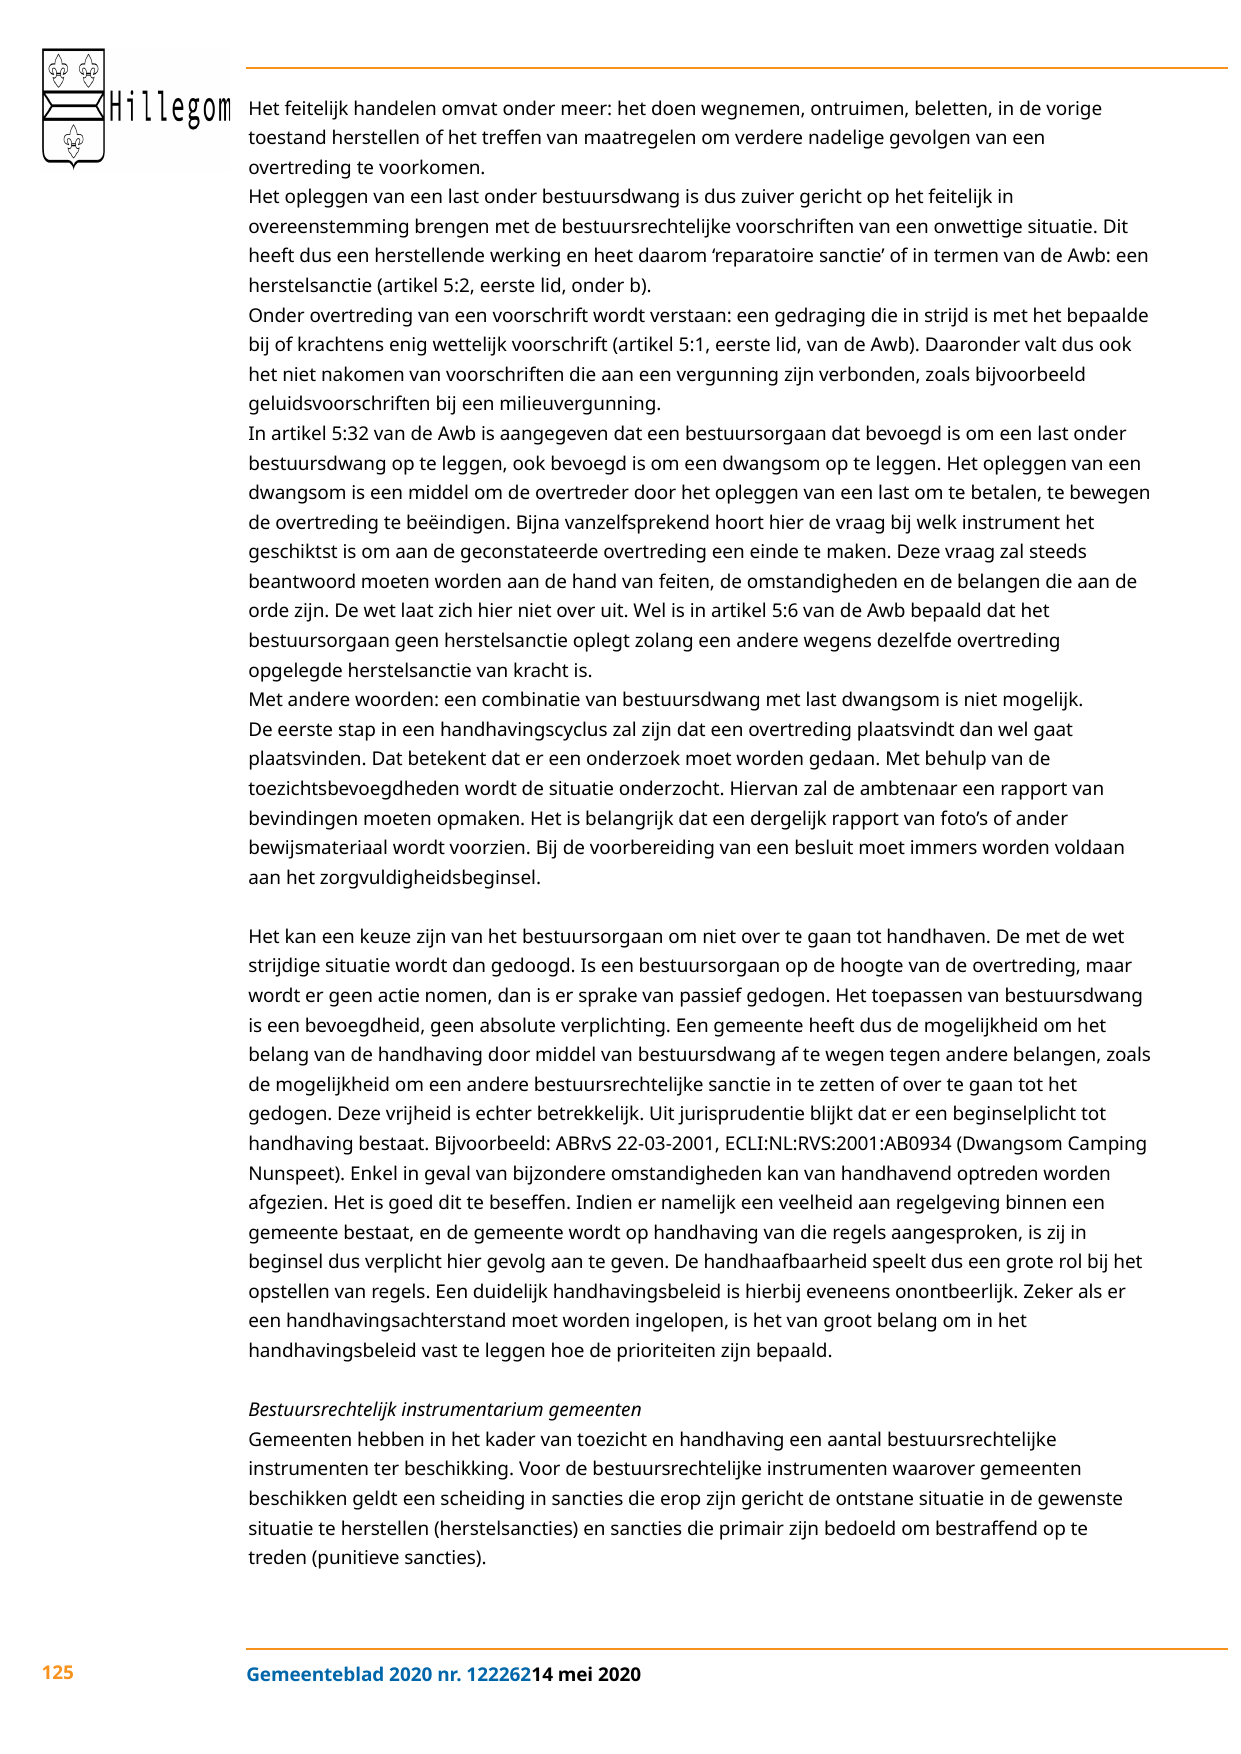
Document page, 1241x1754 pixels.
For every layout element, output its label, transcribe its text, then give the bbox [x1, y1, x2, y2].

text Het opleggen van een last onder bestuursdwang is dus zuiver gericht op het feitelijk in overeenstemming brengen met de bestuursrechtelijke voorschriften van een onwettige situatie. Dit heeft dus een herstellende werking en heet daarom ‘reparatoire sanctie’ of in termen van de Awb: een herstelsanctie (artikel 5:2, eerste lid, onder b). [248, 183, 1152, 298]
text Gemeenten hebben in het kader van toezicht en handhaving een aantal bestuursrechtelijke instrumenten ter beschikking. Voor de bestuursrechtelijke instrumenten waarover gemeenten beschikken geldt een scheiding in sancties die erop zijn gericht de ontstane situatie in de gewenste situatie te herstellen (herstelsancties) en sancties die primair zijn bedoeld om bestraffend op te treden (punitieve sancties). [248, 1426, 1152, 1570]
text Onder overtreding van een voorschrift wordt verstaan: een gedraging die in strijd is met het bepaalde bij of krachtens enig wettelijk voorschrift (artikel 5:1, eerste lid, van de Awb). Daaronder valt dus ook het niet nakomen van voorschriften die aan een vergunning zijn verbonden, zoals bijvoorbeeld geluidsvoorschriften bij een milieuvergunning. [248, 302, 1152, 416]
text Het feitelijk handelen omvat onder meer: het doen wegnemen, ontruimen, beletten, in de vorige toestand herstellen of het treffen van maatregelen om verdere nadelige gevolgen van een overtreding te voorkomen. [248, 95, 1152, 180]
text Met andere woorden: een combinatie van bestuursdwang met last dwangsom is niet mogelijk. [248, 686, 1152, 712]
picture [41, 47, 231, 172]
text Bestuursrechtelijk instrumentarium gemeenten [248, 1396, 1152, 1422]
text De eerste stap in een handhavingscyclus zal zijn dat een overtreding plaatsvindt dan wel gaat plaatsvinden. Dat betekent dat er een onderzoek moet worden gedaan. Met behulp van de toezichtsbevoegdheden wordt de situatie onderzocht. Hiervan zal de ambtenaar een rapport van bevindingen moeten opmaken. Het is belangrijk dat een dergelijk rapport van foto’s of ander bewijsmateriaal wordt voorzien. Bij de voorbereiding van een besluit moet immers worden voldaan aan het zorgvuldigheidsbeginsel. [248, 716, 1152, 890]
text Het kan een keuze zijn van het bestuursorgaan om niet over te gaan tot handhaven. De met de wet strijdige situatie wordt dan gedoogd. Is een bestuursorgaan op de hoogte van de overtreding, maar wordt er geen actie nomen, dan is er sprake van passief gedogen. Het toepassen van bestuursdwang is een bevoegdheid, geen absolute verplichting. Een gemeente heeft dus de mogelijkheid om het belang van de handhaving door middel van bestuursdwang af te wegen tegen andere belangen, zoals de mogelijkheid om een andere bestuursrechtelijke sanctie in te zetten of over te gaan tot het gedogen. Deze vrijheid is echter betrekkelijk. Uit jurisprudentie blijkt dat er een beginselplicht tot handhaving bestaat. Bijvoorbeeld: ABRvS 22-03-2001, ECLI:NL:RVS:2001:AB0934 (Dwangsom Camping Nunspeet). Enkel in geval van bijzondere omstandigheden kan van handhavend optreden worden afgezien. Het is goed dit te beseffen. Indien er namelijk een veelheid aan regelgeving binnen een gemeente bestaat, en de gemeente wordt op handhaving van die regels aangesproken, is zij in beginsel dus verplicht hier gevolg aan te geven. De handhaafbaarheid speelt dus een grote rol bij het opstellen van regels. Een duidelijk handhavingsbeleid is hierbij eveneens onontbeerlijk. Zeker als er een handhavingsachterstand moet worden ingelopen, is het van groot belang om in het handhavingsbeleid vast te leggen hoe de prioriteiten zijn bepaald. [248, 923, 1152, 1363]
text In artikel 5:32 van de Awb is aangegeven dat een bestuursorgaan dat bevoegd is om een last onder bestuursdwang op te leggen, ook bevoegd is om een dwangsom op te leggen. Het opleggen van een dwangsom is een middel om de overtreder door het opleggen van een last om te betalen, te bewegen de overtreding te beëindigen. Bijna vanzelfsprekend hoort hier de vraag bij welk instrument het geschiktst is om aan de geconstateerde overtreding een einde te maken. Deze vraag zal steeds beantwoord moeten worden aan de hand van feiten, de omstandigheden en de belangen die aan de orde zijn. De wet laat zich hier niet over uit. Wel is in artikel 5:6 van de Awb bepaald dat het bestuursorgaan geen herstelsanctie oplegt zolang een andere wegens dezelfde overtreding opgelegde herstelsanctie van kracht is. [248, 420, 1152, 683]
